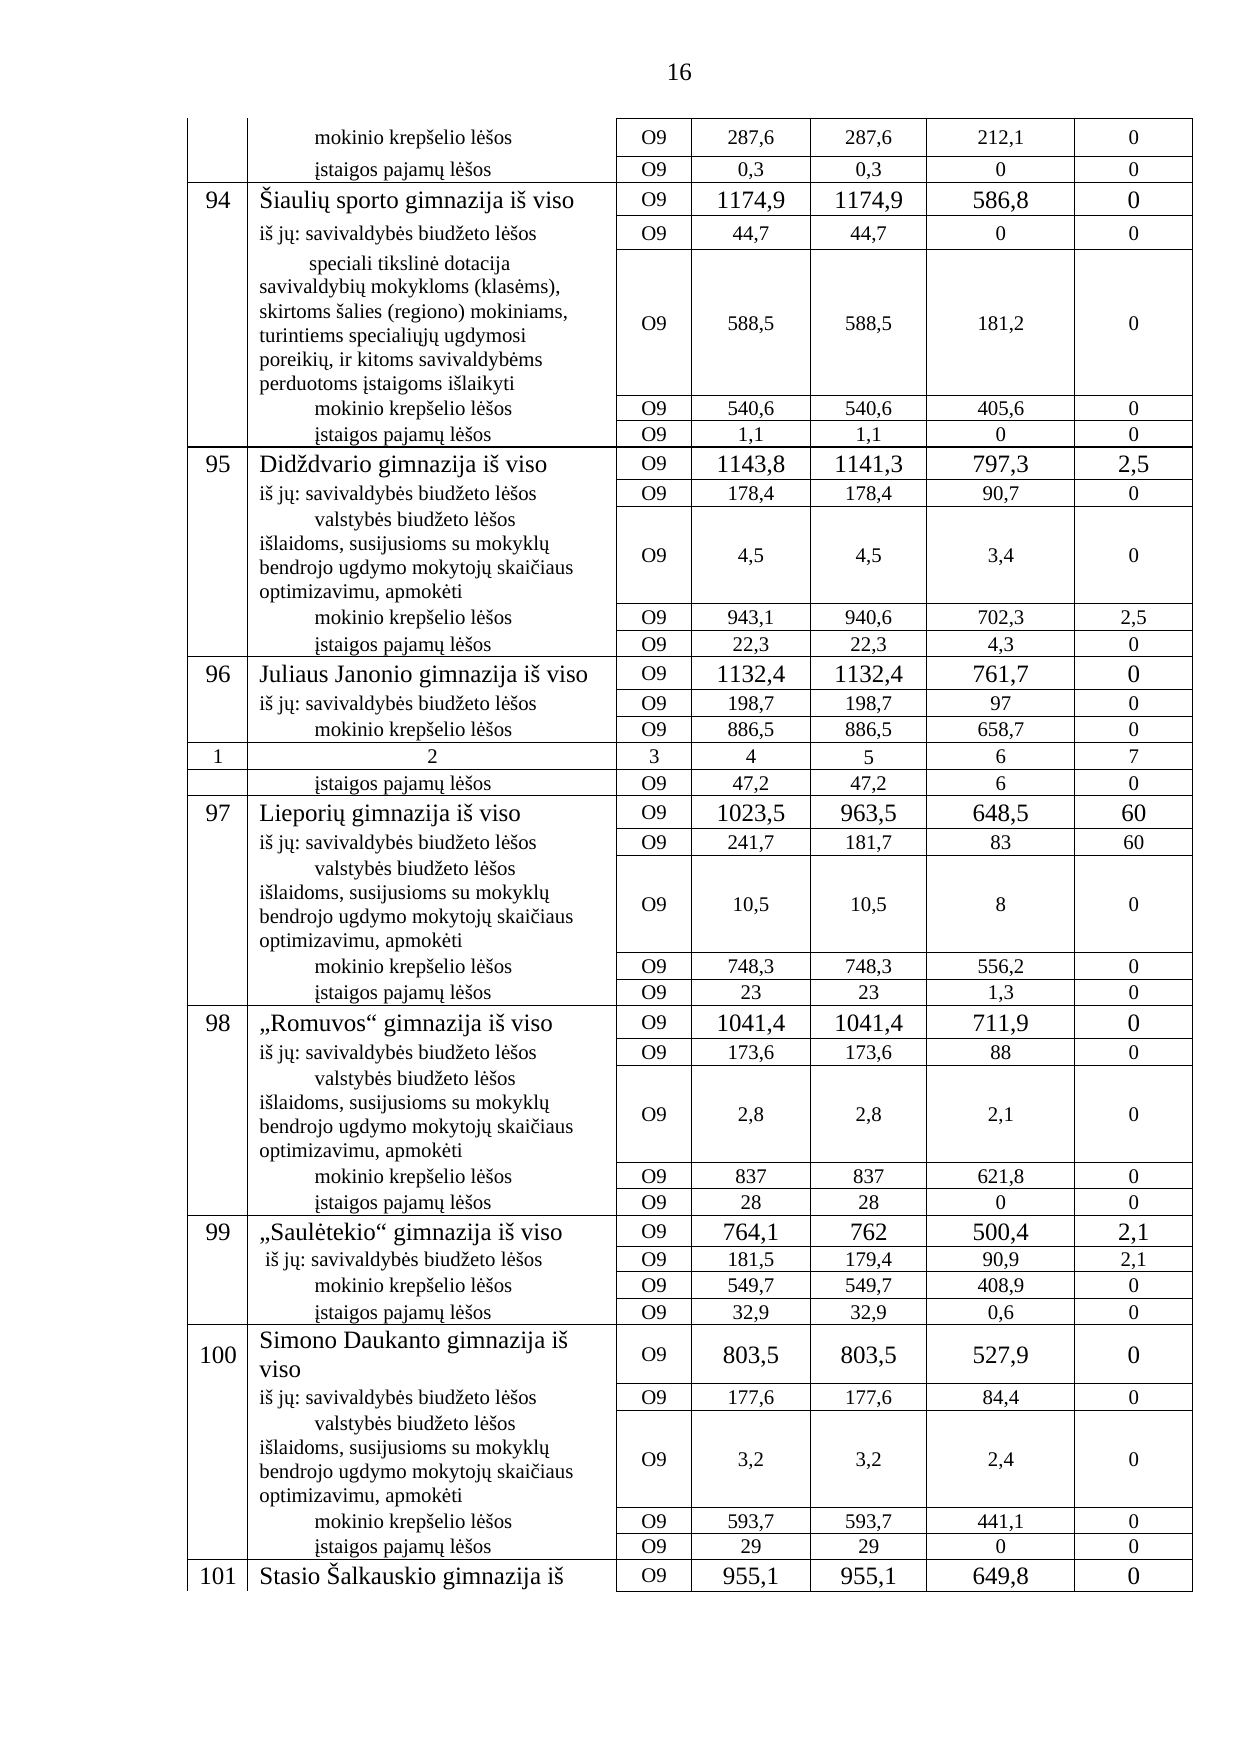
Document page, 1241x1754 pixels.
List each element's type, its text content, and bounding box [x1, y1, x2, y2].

table_cell iš jų: savivaldybės biudžeto lėšos [248, 1246, 616, 1271]
table_cell 3,2 [811, 1411, 926, 1507]
table_cell 181,7 [811, 829, 926, 855]
table_cell 29 [692, 1534, 810, 1558]
table_cell mokinio krepšelio lėšos [248, 1271, 616, 1298]
table_cell 1174,9 [811, 183, 926, 215]
table_cell 1041,4 [811, 1006, 926, 1038]
table_cell 0 [1075, 1163, 1192, 1188]
table_cell 178,4 [692, 480, 810, 506]
table_cell 0 [1075, 1384, 1192, 1409]
table_cell 83 [927, 829, 1074, 855]
table_cell 0 [1075, 119, 1192, 156]
table_cell [188, 1298, 247, 1324]
table_cell 549,7 [811, 1272, 926, 1298]
table_cell O9 [617, 1189, 691, 1215]
table_cell O9 [617, 770, 691, 795]
table_cell 0 [1075, 1272, 1192, 1298]
table_cell Juliaus Janonio gimnazija iš viso [248, 657, 616, 689]
table_cell 96 [188, 657, 247, 689]
table_cell Simono Daukanto gimnazija iš viso [248, 1325, 616, 1383]
table_cell įstaigos pajamų lėšos [248, 630, 616, 656]
table_cell O9 [617, 1534, 691, 1558]
table_cell 0 [1075, 980, 1192, 1005]
table_cell 3 [617, 743, 691, 769]
table_cell valstybės biudžeto lėšos išlaidoms, susijusioms su mokyklų bendrojo ugdymo mokytojų skaičiaus optimizavimu, apmokėti [248, 855, 616, 952]
table_cell O9 [617, 829, 691, 855]
table_cell 593,7 [692, 1508, 810, 1533]
table_cell 0 [927, 1534, 1074, 1558]
table_cell O9 [617, 631, 691, 656]
table_cell 0 [1075, 507, 1192, 603]
table_cell mokinio krepšelio lėšos [248, 716, 616, 742]
table_cell valstybės biudžeto lėšos išlaidoms, susijusioms su mokyklų bendrojo ugdymo mokytojų skaičiaus optimizavimu, apmokėti [248, 1410, 616, 1507]
table_cell 100 [188, 1325, 247, 1383]
table_cell 4,5 [811, 507, 926, 603]
table_cell 29 [811, 1534, 926, 1558]
table_cell 10,5 [811, 856, 926, 952]
table_cell [188, 1188, 247, 1215]
table_cell [188, 1065, 247, 1162]
table_cell 178,4 [811, 480, 926, 506]
table_cell O9 [617, 1039, 691, 1064]
table_cell O9 [617, 1508, 691, 1533]
table_cell 2 [248, 743, 616, 769]
table_cell 0 [1075, 1560, 1192, 1591]
table_cell 2,8 [811, 1066, 926, 1162]
table_cell 1023,5 [692, 796, 810, 828]
table_cell [188, 420, 247, 446]
table_cell įstaigos pajamų lėšos [248, 979, 616, 1005]
table_cell O9 [617, 1560, 691, 1591]
table_cell [188, 1162, 247, 1188]
table_cell O9 [617, 604, 691, 630]
table_cell 28 [692, 1189, 810, 1215]
table_cell O9 [617, 1325, 691, 1383]
table_cell 2,8 [692, 1066, 810, 1162]
table_cell 648,5 [927, 796, 1074, 828]
table_cell O9 [617, 421, 691, 446]
table_cell [188, 1533, 247, 1558]
table_cell 803,5 [692, 1325, 810, 1383]
table_cell O9 [617, 657, 691, 689]
table_cell 0 [1075, 396, 1192, 420]
table_cell O9 [617, 396, 691, 420]
table_cell 97 [188, 796, 247, 828]
table_cell įstaigos pajamų lėšos [248, 1298, 616, 1324]
table_cell 405,6 [927, 396, 1074, 420]
table_cell 179,4 [811, 1247, 926, 1271]
table_cell 1174,9 [692, 183, 810, 215]
table_cell 32,9 [811, 1299, 926, 1324]
table_cell 5 [811, 743, 926, 769]
table_cell 32,9 [692, 1299, 810, 1324]
table_cell O9 [617, 1066, 691, 1162]
table_cell O9 [617, 1299, 691, 1324]
table_cell O9 [617, 448, 691, 479]
table_cell įstaigos pajamų lėšos [248, 1533, 616, 1558]
table_cell 241,7 [692, 829, 810, 855]
table_cell 99 [188, 1216, 247, 1246]
table_cell [188, 828, 247, 855]
table_cell 60 [1075, 796, 1192, 828]
table_cell 762 [811, 1216, 926, 1246]
table_cell 2,1 [1075, 1247, 1192, 1271]
table_cell 90,9 [927, 1247, 1074, 1271]
table_cell [188, 215, 247, 249]
table_cell 7 [1075, 743, 1192, 769]
table_cell 198,7 [811, 690, 926, 716]
table_cell 0 [1075, 1534, 1192, 1558]
table_cell 4,3 [927, 631, 1074, 656]
table_cell 173,6 [692, 1039, 810, 1064]
table_cell 0 [1075, 1299, 1192, 1324]
table_cell 711,9 [927, 1006, 1074, 1038]
table_cell 94 [188, 183, 247, 215]
table_cell [188, 630, 247, 656]
table_cell įstaigos pajamų lėšos [248, 770, 616, 795]
table_cell 943,1 [692, 604, 810, 630]
table_cell [188, 770, 247, 795]
table_cell 0 [1075, 856, 1192, 952]
table_cell 0 [927, 216, 1074, 249]
table_cell O9 [617, 796, 691, 828]
table_cell įstaigos pajamų lėšos [248, 1188, 616, 1215]
table_cell iš jų: savivaldybės biudžeto lėšos [248, 215, 616, 249]
table_cell 23 [692, 980, 810, 1005]
table_cell 0,6 [927, 1299, 1074, 1324]
table_cell 6 [927, 743, 1074, 769]
table_cell 0 [1075, 250, 1192, 395]
table_cell O9 [617, 216, 691, 249]
table_cell O9 [617, 1247, 691, 1271]
table_cell 886,5 [811, 717, 926, 742]
table_cell [188, 855, 247, 952]
table_cell 0,3 [692, 157, 810, 182]
table_cell mokinio krepšelio lėšos [248, 118, 616, 156]
table_cell 1132,4 [692, 657, 810, 689]
table_cell 95 [188, 448, 247, 479]
table_cell 0 [1075, 183, 1192, 215]
table_cell 1,1 [692, 421, 810, 446]
table_cell [188, 118, 247, 156]
table_cell 10,5 [692, 856, 810, 952]
table_cell 0 [1075, 631, 1192, 656]
table_cell 4,5 [692, 507, 810, 603]
table_cell 0 [1075, 216, 1192, 249]
table_cell 23 [811, 980, 926, 1005]
table_cell 101 [188, 1560, 247, 1591]
table_cell 441,1 [927, 1508, 1074, 1533]
table_cell O9 [617, 183, 691, 215]
table_cell valstybės biudžeto lėšos išlaidoms, susijusioms su mokyklų bendrojo ugdymo mokytojų skaičiaus optimizavimu, apmokėti [248, 506, 616, 603]
table_cell 0 [927, 421, 1074, 446]
table_cell 1143,8 [692, 448, 810, 479]
table_cell mokinio krepšelio lėšos [248, 395, 616, 420]
table_cell iš jų: savivaldybės biudžeto lėšos [248, 479, 616, 506]
table_cell O9 [617, 480, 691, 506]
table_cell 44,7 [811, 216, 926, 249]
table_cell 588,5 [692, 250, 810, 395]
table_cell O9 [617, 119, 691, 156]
table_cell O9 [617, 717, 691, 742]
table_cell 181,5 [692, 1247, 810, 1271]
table_cell iš jų: savivaldybės biudžeto lėšos [248, 828, 616, 855]
table_cell 837 [811, 1163, 926, 1188]
table_cell 1,1 [811, 421, 926, 446]
table_cell 797,3 [927, 448, 1074, 479]
table_cell 0 [1075, 1508, 1192, 1533]
table_cell [188, 1246, 247, 1271]
table_cell 177,6 [811, 1384, 926, 1409]
table_cell 0 [1075, 421, 1192, 446]
table_cell 3,4 [927, 507, 1074, 603]
table_cell O9 [617, 1163, 691, 1188]
table_cell O9 [617, 980, 691, 1005]
table_cell 0 [1075, 157, 1192, 182]
table_cell 408,9 [927, 1272, 1074, 1298]
table_cell 0 [1075, 770, 1192, 795]
table_cell Lieporių gimnazija iš viso [248, 796, 616, 828]
table_cell 6 [927, 770, 1074, 795]
table_cell 702,3 [927, 604, 1074, 630]
table_cell O9 [617, 157, 691, 182]
table_cell 47,2 [692, 770, 810, 795]
table_cell [188, 1507, 247, 1533]
table_cell mokinio krepšelio lėšos [248, 952, 616, 978]
table_cell 0 [1075, 953, 1192, 978]
table_cell 198,7 [692, 690, 810, 716]
table_cell [188, 156, 247, 182]
table_cell [188, 506, 247, 603]
table_cell 549,7 [692, 1272, 810, 1298]
table_cell O9 [617, 953, 691, 978]
table_cell 1 [188, 743, 247, 769]
table_cell mokinio krepšelio lėšos [248, 603, 616, 630]
table_cell 84,4 [927, 1384, 1074, 1409]
table_cell 764,1 [692, 1216, 810, 1246]
table_cell 2,4 [927, 1411, 1074, 1507]
table_cell [188, 689, 247, 716]
table_cell 0 [1075, 1325, 1192, 1383]
table_cell 588,5 [811, 250, 926, 395]
table_cell 940,6 [811, 604, 926, 630]
table_cell O9 [617, 250, 691, 395]
table_cell 8 [927, 856, 1074, 952]
table_cell 60 [1075, 829, 1192, 855]
table_cell [188, 1383, 247, 1409]
table_cell 955,1 [811, 1560, 926, 1591]
table_cell O9 [617, 1006, 691, 1038]
table_cell 22,3 [811, 631, 926, 656]
table_cell 955,1 [692, 1560, 810, 1591]
table_cell 886,5 [692, 717, 810, 742]
table_cell 4 [692, 743, 810, 769]
table_cell 0 [1075, 1066, 1192, 1162]
table_cell 540,6 [811, 396, 926, 420]
table_cell 287,6 [692, 119, 810, 156]
table_cell [188, 395, 247, 420]
table_cell 181,2 [927, 250, 1074, 395]
table_cell „Saulėtekio“ gimnazija iš viso [248, 1216, 616, 1246]
table_cell 173,6 [811, 1039, 926, 1064]
table_cell [188, 1038, 247, 1064]
table_cell 593,7 [811, 1508, 926, 1533]
table_cell 540,6 [692, 396, 810, 420]
table_cell Šiaulių sporto gimnazija iš viso [248, 183, 616, 215]
table_cell 212,1 [927, 119, 1074, 156]
table_cell Stasio Šalkauskio gimnazija iš [248, 1560, 616, 1591]
table_cell 97 [927, 690, 1074, 716]
table_cell „Romuvos“ gimnazija iš viso [248, 1006, 616, 1038]
table_cell 0 [1075, 1189, 1192, 1215]
table_cell 556,2 [927, 953, 1074, 978]
table_cell 47,2 [811, 770, 926, 795]
table_cell 748,3 [811, 953, 926, 978]
table_cell 0 [1075, 1006, 1192, 1038]
table_cell 803,5 [811, 1325, 926, 1383]
table_cell [188, 952, 247, 978]
table_cell O9 [617, 1384, 691, 1409]
table_cell 0 [1075, 1411, 1192, 1507]
table_cell [188, 1410, 247, 1507]
table_cell 0 [927, 1189, 1074, 1215]
table_cell O9 [617, 690, 691, 716]
table_cell 90,7 [927, 480, 1074, 506]
table_cell [188, 979, 247, 1005]
table_cell 0 [1075, 480, 1192, 506]
table_cell O9 [617, 1411, 691, 1507]
table_cell 2,1 [927, 1066, 1074, 1162]
table_cell 500,4 [927, 1216, 1074, 1246]
table_cell 3,2 [692, 1411, 810, 1507]
table_cell valstybės biudžeto lėšos išlaidoms, susijusioms su mokyklų bendrojo ugdymo mokytojų skaičiaus optimizavimu, apmokėti [248, 1065, 616, 1162]
table_cell 177,6 [692, 1384, 810, 1409]
table_cell 287,6 [811, 119, 926, 156]
table_cell 0 [927, 157, 1074, 182]
table_cell 0,3 [811, 157, 926, 182]
table_cell [188, 716, 247, 742]
table_cell 88 [927, 1039, 1074, 1064]
table_cell O9 [617, 1216, 691, 1246]
table_cell 2,5 [1075, 604, 1192, 630]
table_cell 527,9 [927, 1325, 1074, 1383]
table_cell Didždvario gimnazija iš viso [248, 448, 616, 479]
table_cell 1,3 [927, 980, 1074, 1005]
table_cell [188, 249, 247, 395]
table_cell [188, 479, 247, 506]
table_cell iš jų: savivaldybės biudžeto lėšos [248, 1038, 616, 1064]
table_cell 1041,4 [692, 1006, 810, 1038]
table_cell speciali tikslinė dotacija savivaldybių mokykloms (klasėms), skirtoms šalies (regiono) mokiniams, turintiems specialiųjų ugdymosi poreikių, ir kitoms savivaldybėms perduotoms įstaigoms išlaikyti [248, 249, 616, 395]
table_cell 621,8 [927, 1163, 1074, 1188]
table_cell 586,8 [927, 183, 1074, 215]
table_cell 1141,3 [811, 448, 926, 479]
table_cell mokinio krepšelio lėšos [248, 1507, 616, 1533]
table_cell 963,5 [811, 796, 926, 828]
table_cell įstaigos pajamų lėšos [248, 420, 616, 446]
table_cell [188, 1271, 247, 1298]
table_cell iš jų: savivaldybės biudžeto lėšos [248, 689, 616, 716]
table_cell 2,1 [1075, 1216, 1192, 1246]
table_cell 2,5 [1075, 448, 1192, 479]
table_cell mokinio krepšelio lėšos [248, 1162, 616, 1188]
table_cell 0 [1075, 717, 1192, 742]
table_cell 0 [1075, 690, 1192, 716]
table_cell 761,7 [927, 657, 1074, 689]
table_cell 0 [1075, 657, 1192, 689]
table_cell [188, 603, 247, 630]
table_cell O9 [617, 856, 691, 952]
table_cell 1132,4 [811, 657, 926, 689]
table_cell 98 [188, 1006, 247, 1038]
table_cell 748,3 [692, 953, 810, 978]
table_cell O9 [617, 1272, 691, 1298]
table_cell 22,3 [692, 631, 810, 656]
table_cell 649,8 [927, 1560, 1074, 1591]
table_cell 658,7 [927, 717, 1074, 742]
table_cell O9 [617, 507, 691, 603]
table_cell 0 [1075, 1039, 1192, 1064]
table_cell iš jų: savivaldybės biudžeto lėšos [248, 1383, 616, 1409]
table_cell 44,7 [692, 216, 810, 249]
table_cell įstaigos pajamų lėšos [248, 156, 616, 182]
table_cell 28 [811, 1189, 926, 1215]
table_cell 837 [692, 1163, 810, 1188]
